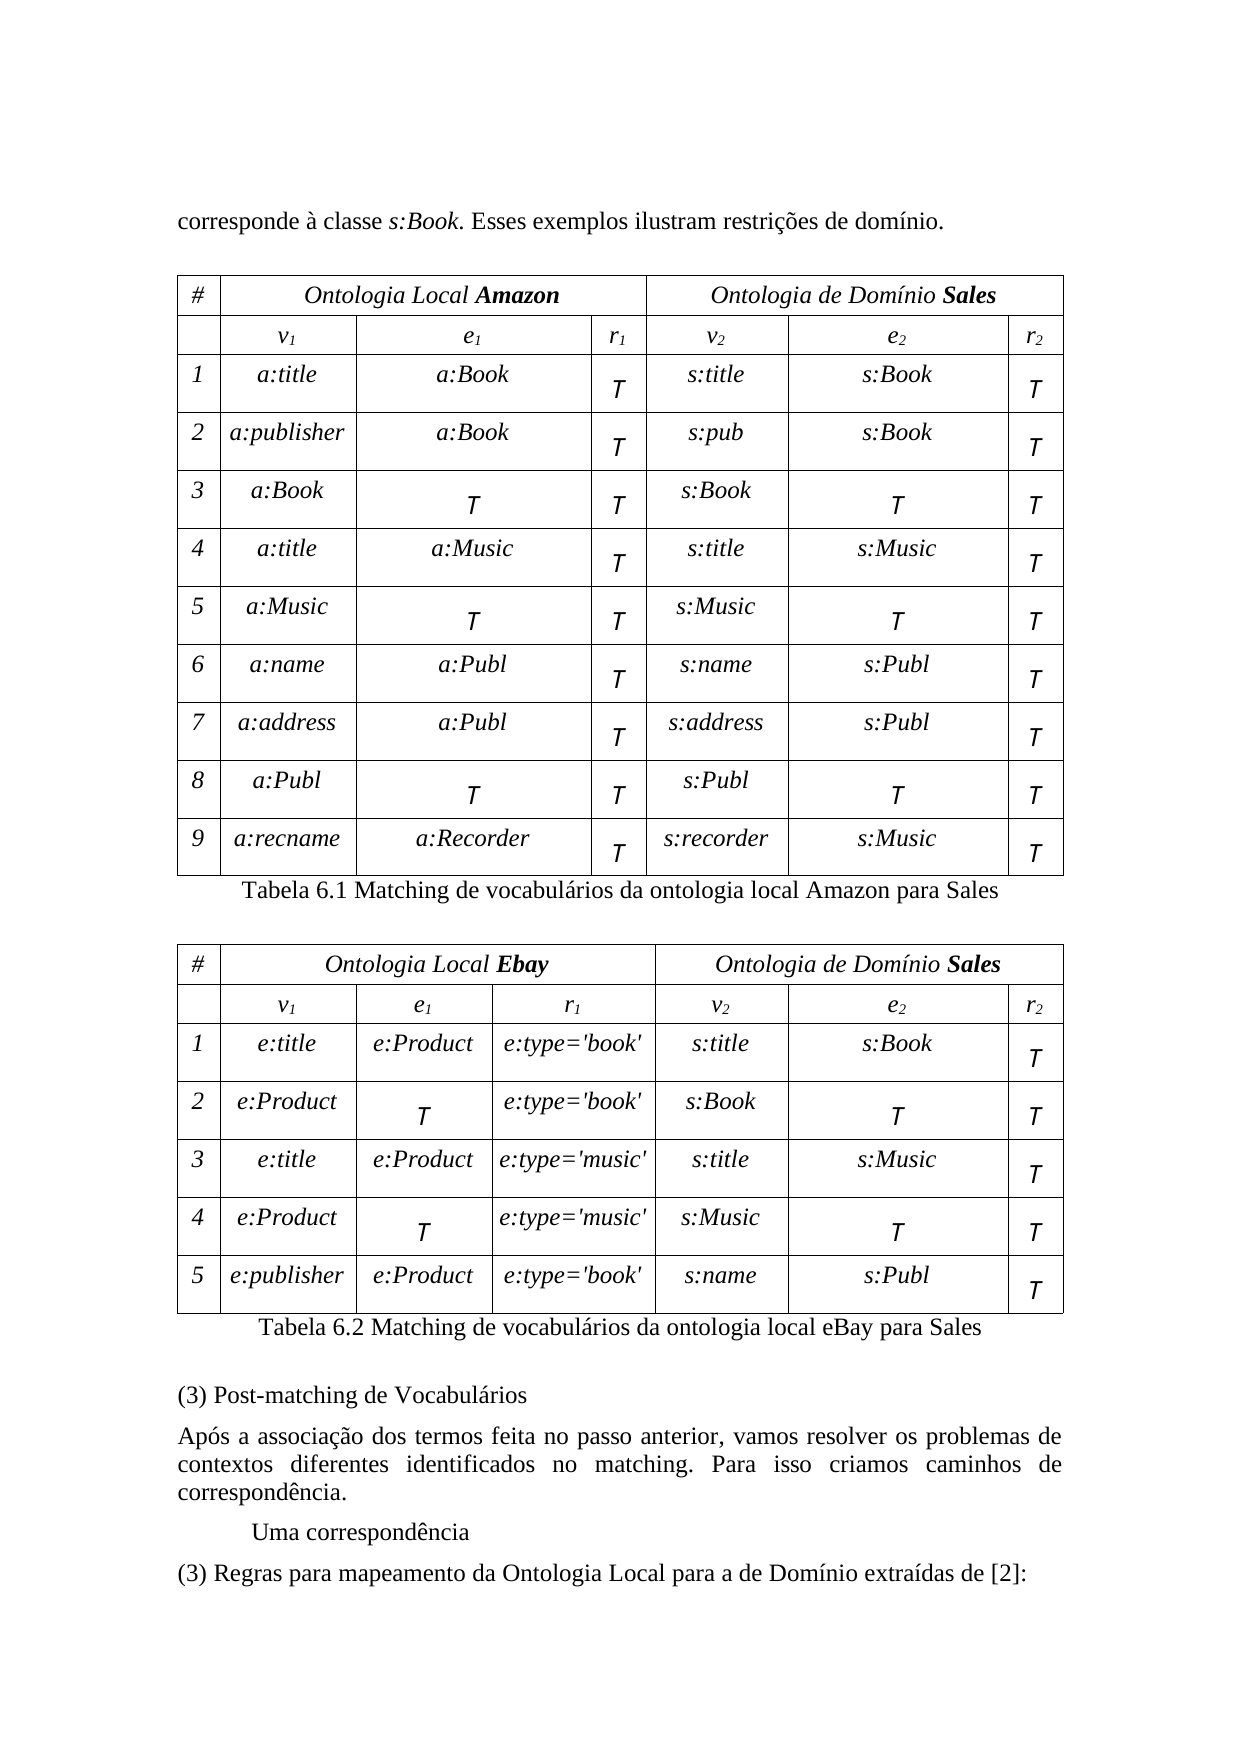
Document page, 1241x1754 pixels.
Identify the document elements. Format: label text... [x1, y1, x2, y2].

table_cell a:Music [221, 587, 356, 644]
table_cell s:Publ [789, 703, 1008, 760]
table_cell Т [789, 471, 1008, 528]
table_cell e1 [357, 985, 492, 1023]
table_cell s:Music [789, 819, 1008, 875]
table_cell v1 [221, 316, 356, 354]
table_cell Т [357, 761, 591, 818]
table_cell Т [1009, 819, 1063, 875]
table_cell Т [592, 761, 646, 818]
table_header # [178, 945, 220, 984]
table_cell r1 [592, 316, 646, 354]
list (3) Post-matching de Vocabulários [177, 1381, 1063, 1409]
table_cell a:Music [357, 529, 591, 586]
table_cell [178, 316, 220, 354]
table_cell 1 [178, 1024, 220, 1081]
table_cell 4 [178, 1198, 220, 1255]
table_cell a:Publ [221, 761, 356, 818]
table_cell e:Product [357, 1256, 492, 1313]
list (3) Regras para mapeamento da Ontologia Local para a de Domínio extraídas de [2]: [177, 1559, 1063, 1587]
table_cell v2 [656, 985, 788, 1023]
table_cell s:Publ [789, 645, 1008, 702]
table_cell 7 [178, 703, 220, 760]
table_cell a:title [221, 529, 356, 586]
table_cell a:recname [221, 819, 356, 875]
table_cell e:type='book' [493, 1256, 655, 1313]
table_cell Т [1009, 1256, 1063, 1313]
table_cell e:type='book' [493, 1082, 655, 1139]
table_cell e:Product [357, 1024, 492, 1081]
table_cell Т [789, 761, 1008, 818]
table_cell Т [1009, 413, 1063, 470]
table_cell Т [1009, 587, 1063, 644]
table_cell Т [592, 703, 646, 760]
table_cell s:title [647, 529, 788, 586]
table_cell Т [592, 413, 646, 470]
table_cell e:title [221, 1140, 356, 1197]
table_cell r2 [1009, 985, 1063, 1023]
table_cell Т [592, 819, 646, 875]
table_cell a:Publ [357, 703, 591, 760]
table_cell s:title [647, 355, 788, 412]
table_cell 3 [178, 471, 220, 528]
table_cell 1 [178, 355, 220, 412]
table_cell v1 [221, 985, 356, 1023]
table_header Ontologia de Domínio Sales [656, 945, 1063, 984]
table_header Ontologia Local Amazon [221, 276, 646, 315]
table_cell Т [1009, 645, 1063, 702]
table_cell a:title [221, 355, 356, 412]
table_cell s:Book [789, 355, 1008, 412]
table_cell a:name [221, 645, 356, 702]
table_cell 3 [178, 1140, 220, 1197]
text corresponde à classe s:Book. Esses exemplos ilustram restrições de domínio. [177, 207, 1063, 235]
table_cell 9 [178, 819, 220, 875]
table_cell 5 [178, 587, 220, 644]
table_cell 6 [178, 645, 220, 702]
table_cell e:Product [357, 1140, 492, 1197]
table_cell 5 [178, 1256, 220, 1313]
table_cell e:Product [221, 1198, 356, 1255]
table_cell Т [592, 529, 646, 586]
table_cell s:Book [789, 1024, 1008, 1081]
table_cell Т [592, 471, 646, 528]
table_cell e1 [357, 316, 591, 354]
table_cell Т [1009, 1082, 1063, 1139]
table_cell a:Book [357, 413, 591, 470]
table_cell 2 [178, 1082, 220, 1139]
table_cell Т [789, 1198, 1008, 1255]
table_cell Т [1009, 355, 1063, 412]
table_cell a:Book [221, 471, 356, 528]
table_cell Т [789, 1082, 1008, 1139]
table_cell s:Book [647, 471, 788, 528]
table_cell a:address [221, 703, 356, 760]
table_cell a:Publ [357, 645, 591, 702]
table_cell Т [1009, 1198, 1063, 1255]
table_cell Т [1009, 471, 1063, 528]
table_cell s:Music [656, 1198, 788, 1255]
table_cell s:Book [656, 1082, 788, 1139]
table_cell 2 [178, 413, 220, 470]
table_cell 4 [178, 529, 220, 586]
table_cell r2 [1009, 316, 1063, 354]
table_cell s:Music [789, 529, 1008, 586]
text Tabela 6.2 Matching de vocabulários da ontologia local eBay para Sales [177, 1314, 1063, 1341]
text Tabela 6.1 Matching de vocabulários da ontologia local Amazon para Sales [177, 876, 1063, 904]
table_cell 8 [178, 761, 220, 818]
table_cell s:Publ [647, 761, 788, 818]
table_cell s:recorder [647, 819, 788, 875]
table_cell e:type='book' [493, 1024, 655, 1081]
table_cell Т [357, 471, 591, 528]
table_cell e:publisher [221, 1256, 356, 1313]
table_cell Т [592, 645, 646, 702]
table_cell s:name [647, 645, 788, 702]
table_cell s:title [656, 1140, 788, 1197]
table_cell s:Music [647, 587, 788, 644]
table_cell s:title [656, 1024, 788, 1081]
table_header Ontologia Local Ebay [221, 945, 655, 984]
table_cell e:Product [221, 1082, 356, 1139]
text Uma correspondência [177, 1518, 1063, 1546]
table_cell e:type='music' [493, 1140, 655, 1197]
table_cell Т [1009, 761, 1063, 818]
table_cell s:address [647, 703, 788, 760]
table_cell a:Book [357, 355, 591, 412]
table_cell Т [357, 1082, 492, 1139]
table_cell a:Recorder [357, 819, 591, 875]
table_cell Т [357, 1198, 492, 1255]
table_cell s:pub [647, 413, 788, 470]
table_cell Т [592, 355, 646, 412]
table_cell e:title [221, 1024, 356, 1081]
table_cell Т [1009, 1024, 1063, 1081]
table_cell Т [357, 587, 591, 644]
table_cell e2 [789, 316, 1008, 354]
table_header Ontologia de Domínio Sales [647, 276, 1063, 315]
table_cell s:name [656, 1256, 788, 1313]
table_cell s:Publ [789, 1256, 1008, 1313]
table_cell v2 [647, 316, 788, 354]
table_cell Т [592, 587, 646, 644]
table_cell Т [1009, 703, 1063, 760]
table_header # [178, 276, 220, 315]
table_cell r1 [493, 985, 655, 1023]
table_cell a:publisher [221, 413, 356, 470]
table_cell e:type='music' [493, 1198, 655, 1255]
table_cell s:Music [789, 1140, 1008, 1197]
list Após a associação dos termos feita no passo anterior, vamos resolver os problemas de contextos diferentes identificados no matching. Para isso criamos caminhos de correspondência. [177, 1422, 1063, 1506]
table_cell Т [1009, 529, 1063, 586]
table_cell e2 [789, 985, 1008, 1023]
table_cell Т [1009, 1140, 1063, 1197]
table_cell s:Book [789, 413, 1008, 470]
table_cell [178, 985, 220, 1023]
table_cell Т [789, 587, 1008, 644]
